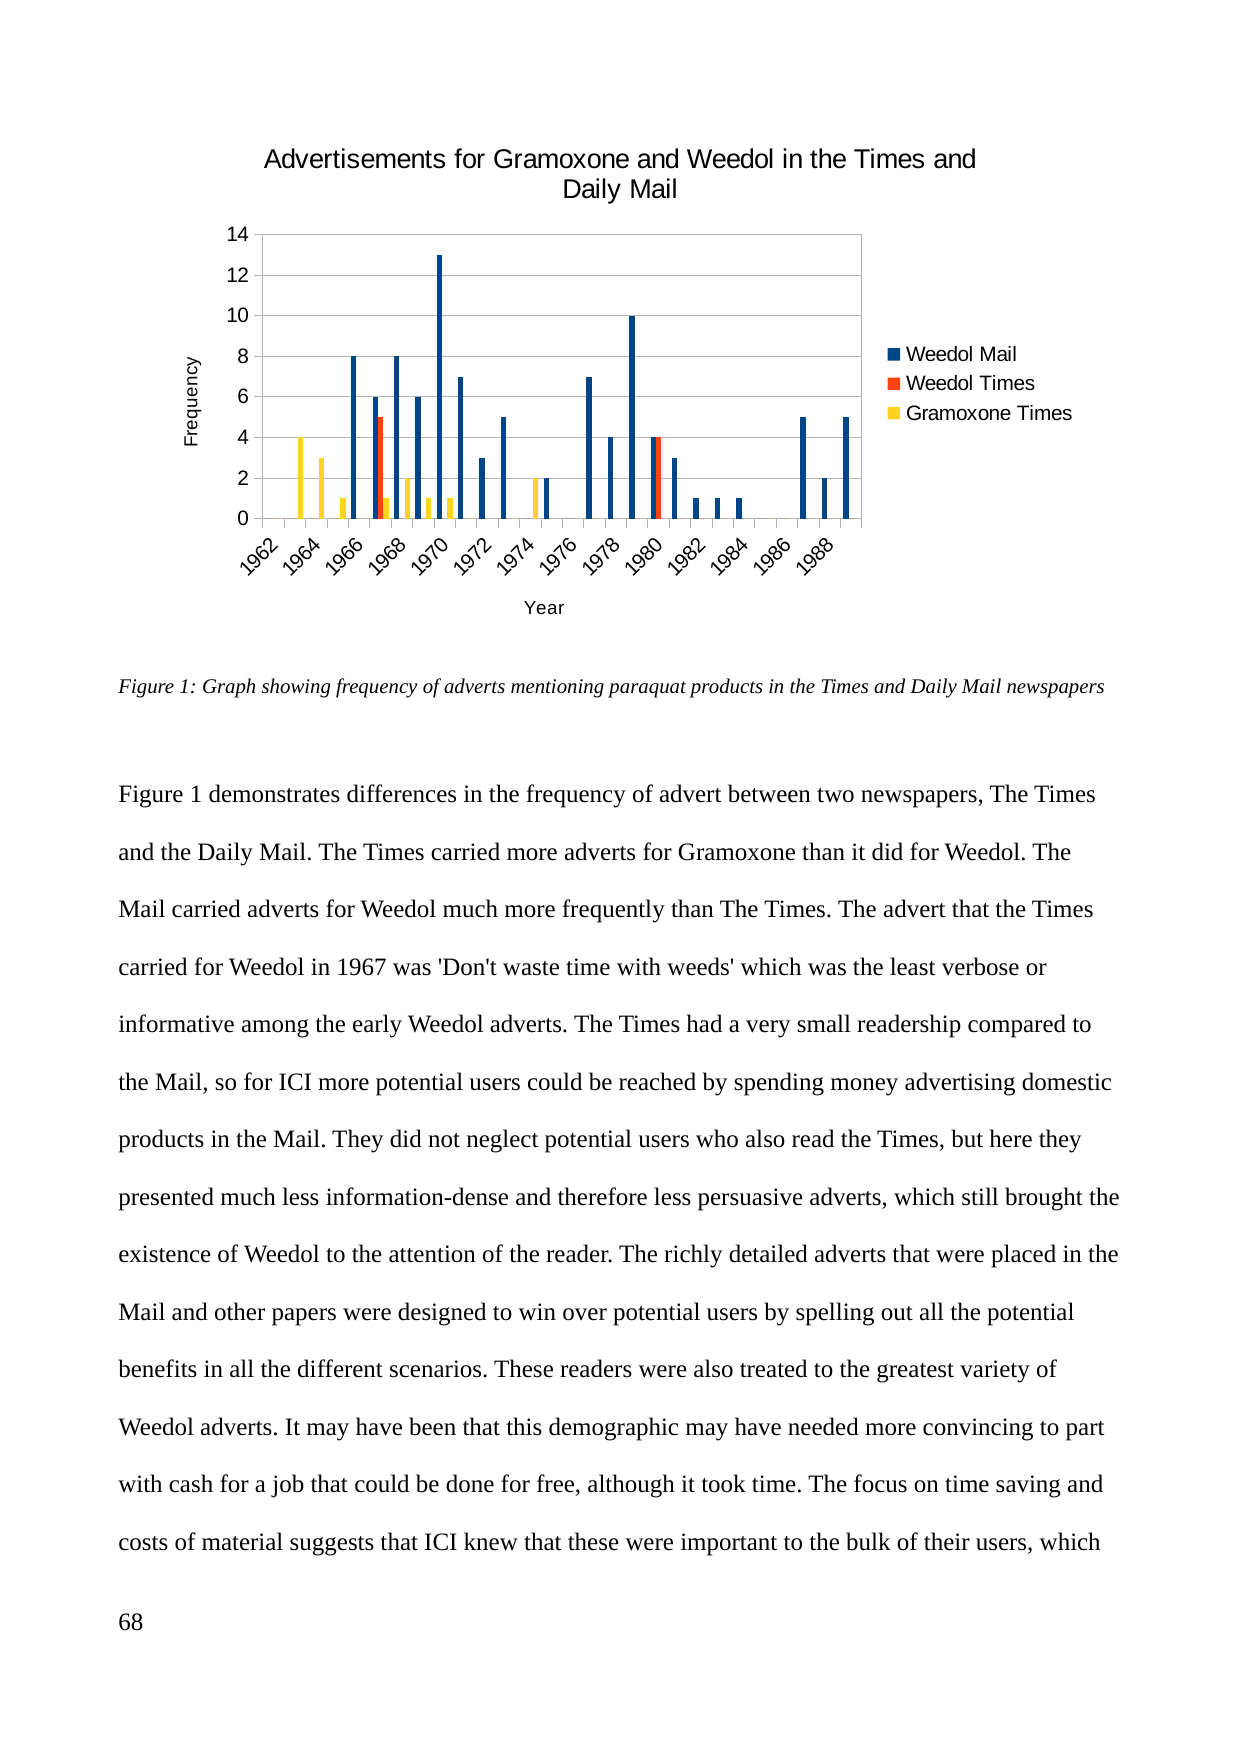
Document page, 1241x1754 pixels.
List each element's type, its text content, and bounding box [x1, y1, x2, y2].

text Figure 1: Graph showing frequency of adverts mentioning paraquat products in the Times and Daily Mail newspapers [118, 118, 1122, 698]
text Figure 1 demonstrates differences in the frequency of advert between two newspapers, The Times and the Daily Mail. The Times carried more adverts for Gramoxone than it did for Weedol. The Mail carried adverts for Weedol much more frequently than The Times. The advert that the Times carried for Weedol in 1967 was 'Don't waste time with weeds' which was the least verbose or informative among the early Weedol adverts. The Times had a very small readership compared to the Mail, so for ICI more potential users could be reached by spending money advertising domestic products in the Mail. They did not neglect potential users who also read the Times, but here they presented much less information-dense and therefore less persuasive adverts, which still brought the existence of Weedol to the attention of the reader. The richly detailed adverts that were placed in the Mail and other papers were designed to win over potential users by spelling out all the potential benefits in all the different scenarios. These readers were also treated to the greatest variety of Weedol adverts. It may have been that this demographic may have needed more convincing to part with cash for a job that could be done for free, although it took time. The focus on time saving and costs of material suggests that ICI knew that these were important to the bulk of their users, which [118, 779, 1122, 1556]
